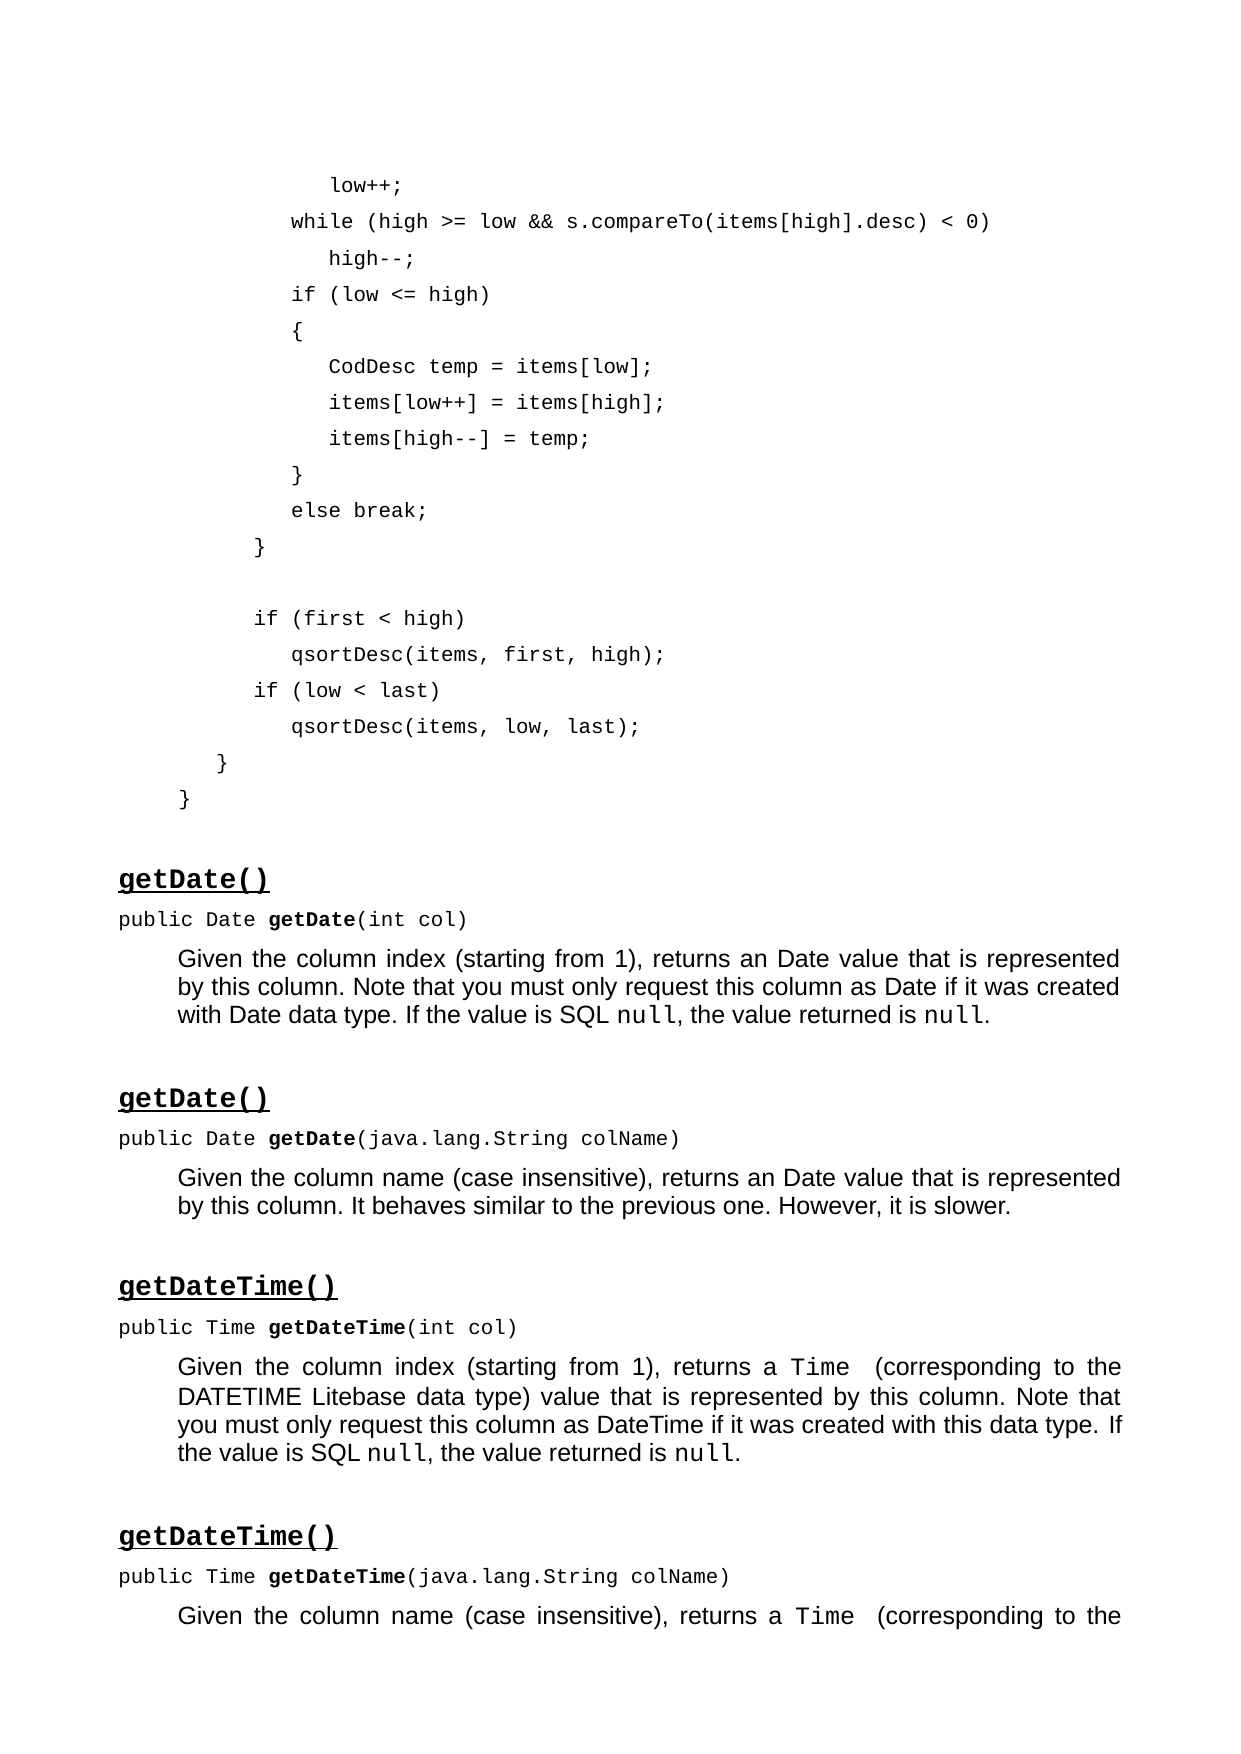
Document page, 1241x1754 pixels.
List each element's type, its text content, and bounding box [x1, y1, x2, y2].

subtitle getDateTime() [118, 1521, 1122, 1553]
subtitle getDate() [118, 864, 1122, 896]
list Given the column name (case insensitive), returns a Time (corresponding to the [177, 1602, 1122, 1632]
list items[high--] = temp; [177, 428, 1122, 451]
list high--; [177, 248, 1122, 271]
list Given the column index (starting from 1), returns a Time (corresponding to the DATETIME Litebase data type) value that is represented by this column. Note that you must only request this column as DateTime if it was created with this data type. If the value is SQL null, the value returned is null. [177, 1353, 1122, 1469]
list } [177, 788, 1122, 812]
list CodDesc temp = items[low]; [177, 356, 1122, 379]
list Given the column index (starting from 1), returns an Date value that is represented by this column. Note that you must only request this column as Date if it was created with Date data type. If the value is SQL null, the value returned is null. [177, 945, 1122, 1031]
list Given the column name (case insensitive), returns an Date value that is represented by this column. It behaves similar to the previous one. However, it is slower. [177, 1164, 1122, 1220]
list if (low < last) [177, 680, 1122, 704]
list } [177, 752, 1122, 776]
list items[low++] = items[high]; [177, 392, 1122, 415]
list } [177, 464, 1122, 487]
list qsortDesc(items, low, last); [177, 716, 1122, 740]
list } [177, 536, 1122, 559]
list while (high >= low && s.compareTo(items[high].desc) < 0) [177, 212, 1122, 235]
list if (first < high) [177, 608, 1122, 632]
list { [177, 320, 1122, 343]
text public Time getDateTime(int col) [118, 1317, 1122, 1340]
list low++; [177, 176, 1122, 199]
list qsortDesc(items, first, high); [177, 644, 1122, 668]
text public Time getDateTime(java.lang.String colName) [118, 1566, 1122, 1589]
subtitle getDateTime() [118, 1272, 1122, 1304]
list else break; [177, 500, 1122, 523]
list if (low <= high) [177, 284, 1122, 307]
text public Date getDate(int col) [118, 909, 1122, 932]
text public Date getDate(java.lang.String colName) [118, 1128, 1122, 1151]
subtitle getDate() [118, 1083, 1122, 1115]
